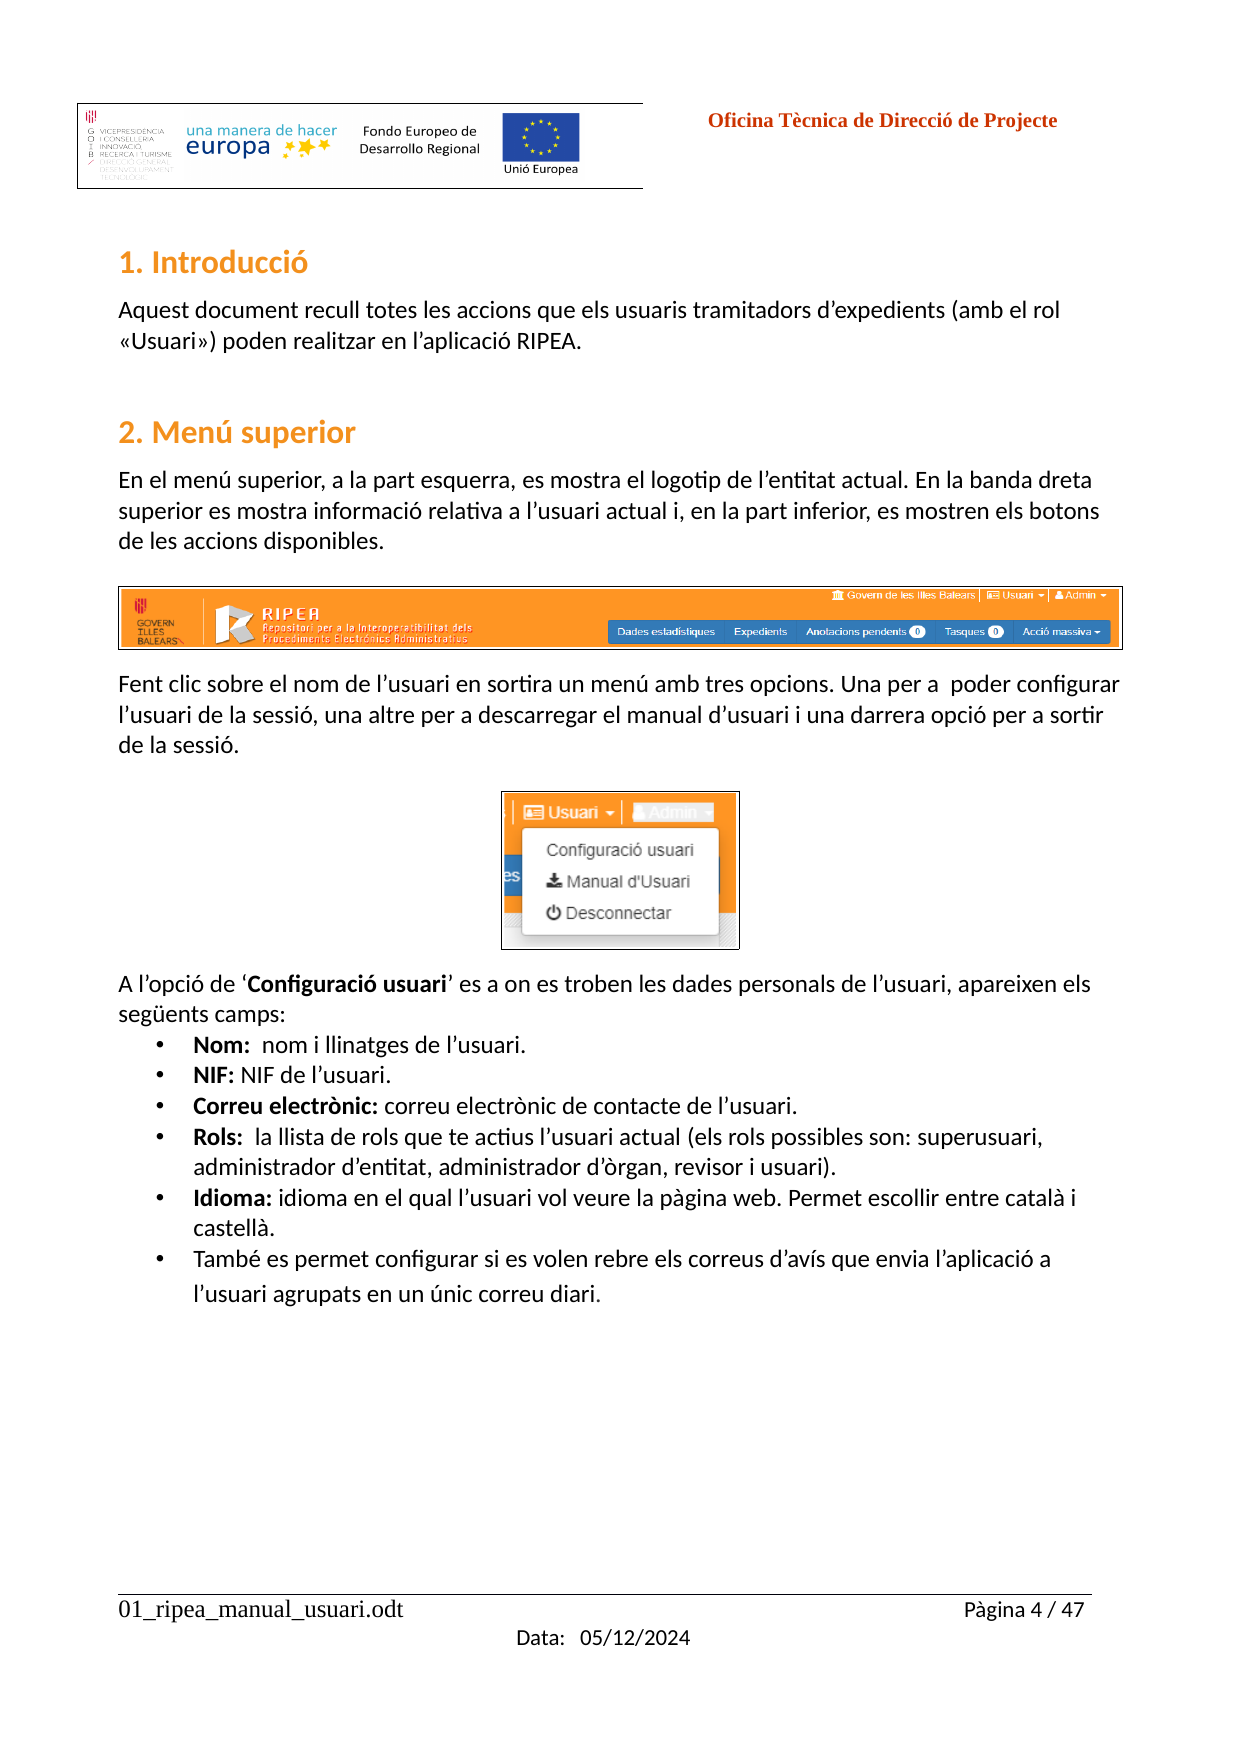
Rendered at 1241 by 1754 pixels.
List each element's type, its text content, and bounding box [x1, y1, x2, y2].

subtitle 1. Introducció [118, 241, 1122, 282]
list També es permet configurar si es volen rebre els correus d’avís que envia l’aplicació a l’usuari agrupats en un únic correu diari. [156, 1243, 1122, 1308]
text Aquest document recull totes les accions que els usuaris tramitadors d’expedients (amb el rol «Usuari») poden realitzar en l’aplicació RIPEA. [118, 294, 1122, 356]
picture [82, 108, 178, 182]
text En el menú superior, a la part esquerra, es mostra el logotip de l’entitat actual. En la banda dreta superior es mostra informació relativa a l’usuari actual i, en la part inferior, es mostren els botons de les accions disponibles. [118, 464, 1122, 556]
picture [504, 793, 736, 947]
subtitle 2. Menú superior [118, 411, 1122, 452]
list Correu electrònic: correu electrònic de contacte de l’usuari. [156, 1090, 1122, 1121]
text Fent clic sobre el nom de l’usuari en sortira un menú amb tres opcions. Una per a poder configurar l’usuari de la sessió, una altre per a descarregar el manual d’usuari i una darrera opció per a sortir de la sessió. [118, 668, 1122, 760]
list Rols: la llista de rols que te actius l’usuari actual (els rols possibles son: superusuari, administrador d’entitat, administrador d’òrgan, revisor i usuari). [156, 1121, 1122, 1182]
picture [184, 108, 585, 182]
list Idioma: idioma en el qual l’usuari vol veure la pàgina web. Permet escollir entre català i castellà. [156, 1182, 1122, 1243]
list Nom: nom i llinatges de l’usuari. [156, 1029, 1122, 1060]
text A l’opció de ‘Configuració usuari’ es a on es troben les dades personals de l’usuari, apareixen els següents camps: [118, 968, 1122, 1029]
list NIF: NIF de l’usuari. [156, 1060, 1122, 1090]
picture [121, 589, 1119, 647]
